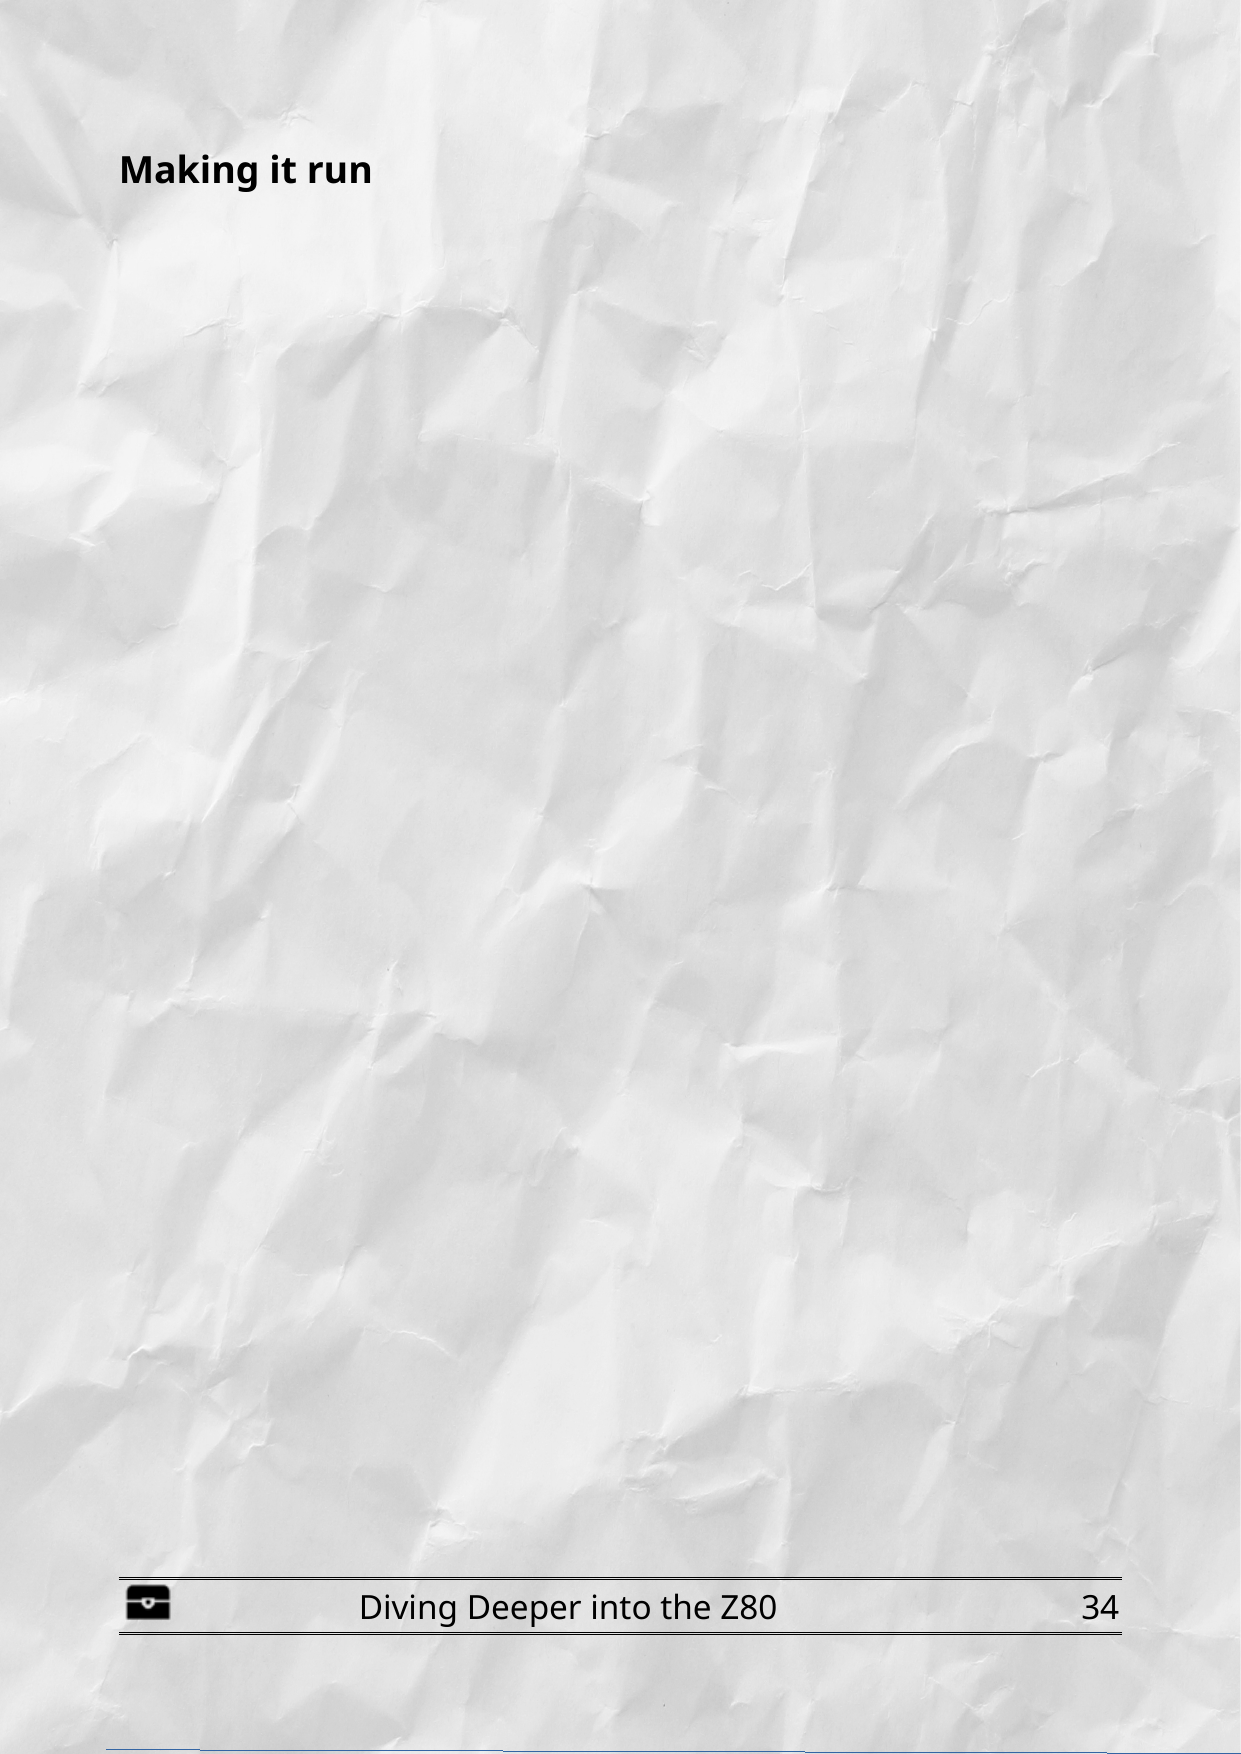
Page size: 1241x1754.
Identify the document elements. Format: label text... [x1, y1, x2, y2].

subtitle Making it run [118, 143, 1122, 194]
picture [0, 0, 1241, 1754]
